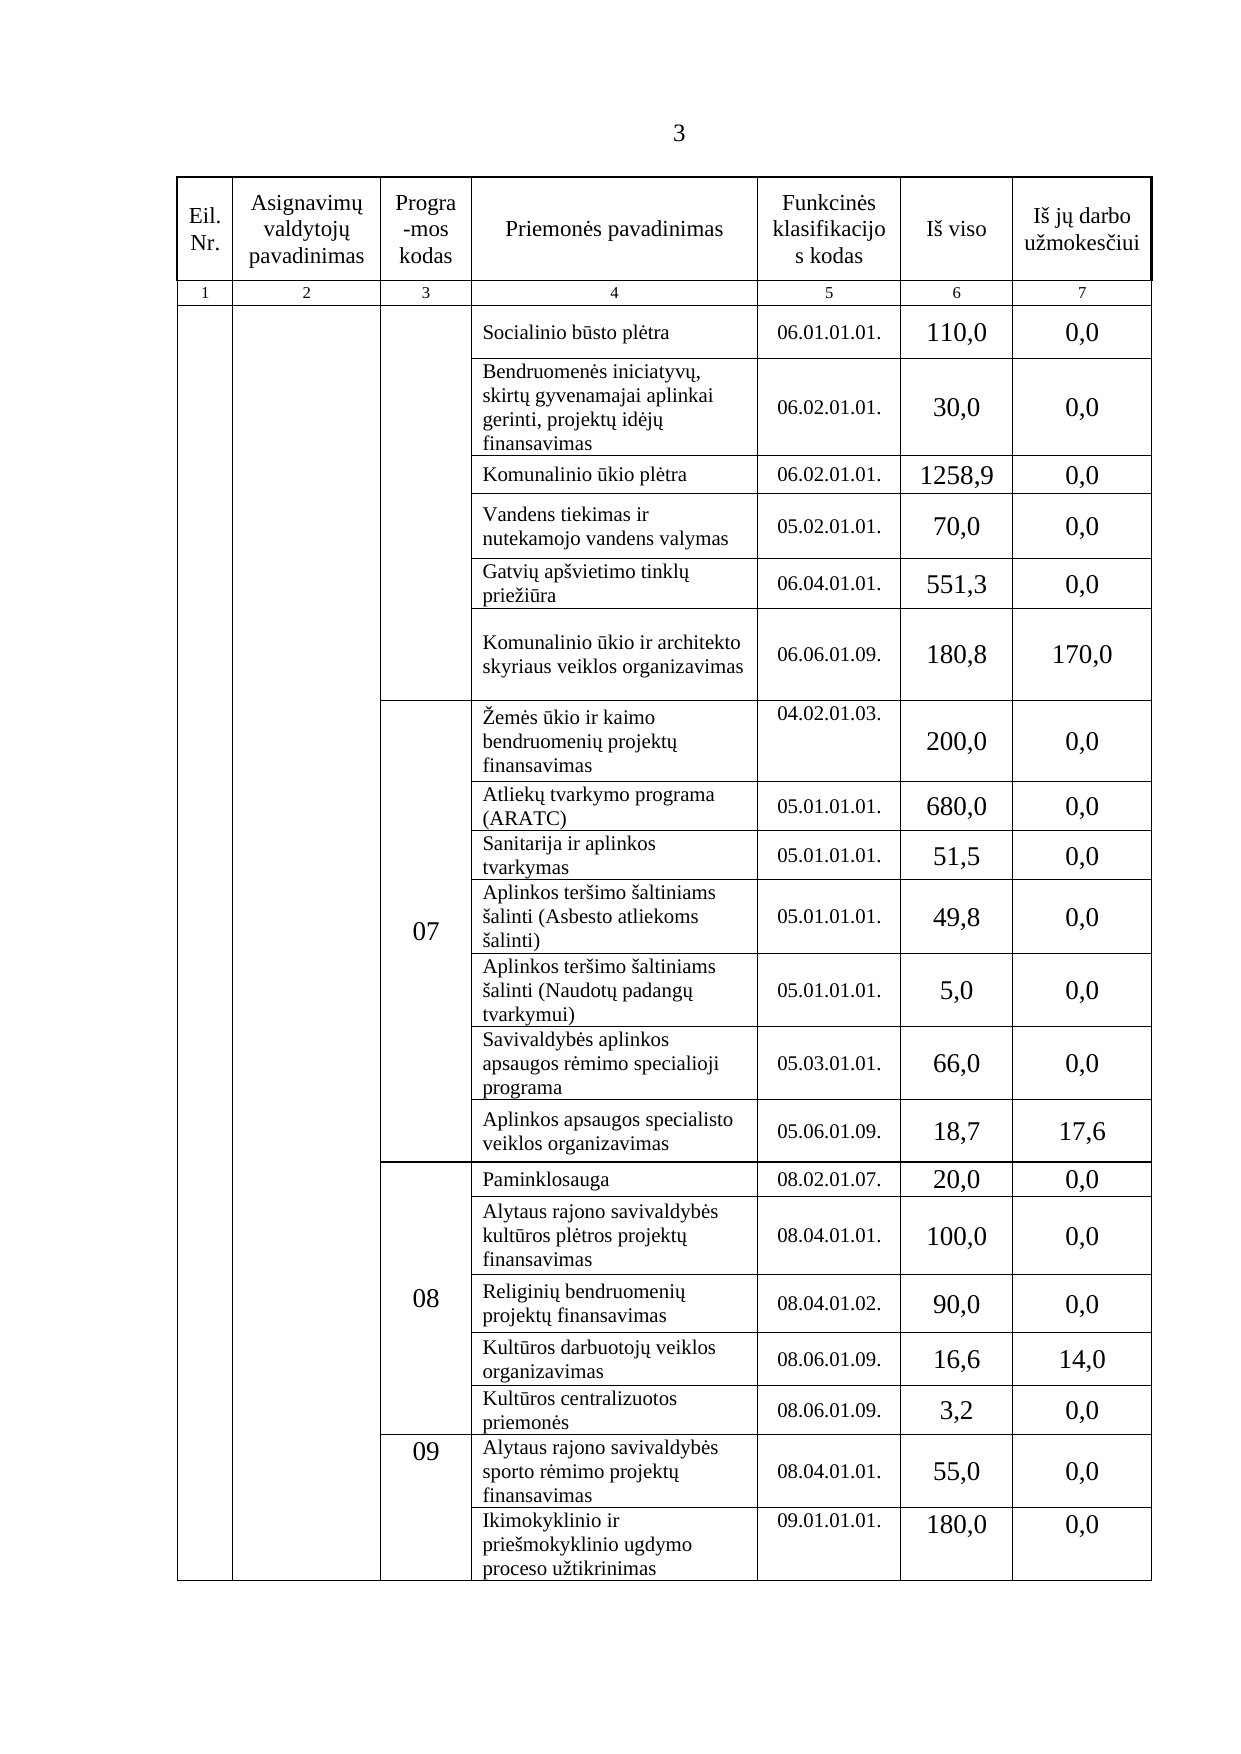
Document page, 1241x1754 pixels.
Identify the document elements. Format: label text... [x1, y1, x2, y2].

table_cell [1179, 305, 1185, 358]
table_cell 30,0 [901, 359, 1012, 455]
table_cell 14,0 [1013, 1333, 1151, 1385]
table_cell [1179, 830, 1185, 879]
table_cell Paminklosauga [472, 1163, 757, 1196]
table_cell [1179, 608, 1185, 700]
table_cell Aplinkos teršimo šaltiniams šalinti (Asbesto atliekoms šalinti) [472, 880, 757, 952]
table_cell 09 [381, 1435, 471, 1580]
table_header Progra-mos kodas [381, 178, 471, 280]
table_cell [1152, 1196, 1179, 1274]
table_cell [1179, 1434, 1185, 1507]
table_cell [1152, 879, 1179, 952]
table_cell 110,0 [901, 306, 1012, 358]
table_cell 49,8 [901, 880, 1012, 952]
table_cell Religinių bendruomenių projektų finansavimas [472, 1275, 757, 1332]
table_cell Aplinkos apsaugos specialisto veiklos organizavimas [472, 1100, 757, 1161]
table_cell 0,0 [1013, 1435, 1151, 1507]
table_cell 0,0 [1013, 1197, 1151, 1274]
table_cell [1152, 1099, 1179, 1161]
table_cell [1179, 493, 1185, 558]
table_cell Žemės ūkio ir kaimo bendruomenių projektų finansavimas [472, 701, 757, 781]
table_cell 0,0 [1013, 880, 1151, 952]
table_cell Ikimokyklinio ir priešmokyklinio ugdymo proceso užtikrinimas [472, 1508, 757, 1580]
table_cell 08 [381, 1163, 471, 1434]
table_cell [1152, 455, 1179, 493]
table_cell Alytaus rajono savivaldybės kultūros plėtros projektų finansavimas [472, 1197, 757, 1274]
table_cell 17,6 [1013, 1100, 1151, 1161]
table_cell 66,0 [901, 1027, 1012, 1099]
table_cell [1152, 1274, 1179, 1332]
table_cell 0,0 [1013, 559, 1151, 607]
table_cell Gatvių apšvietimo tinklų priežiūra [472, 559, 757, 607]
table_cell Socialinio būsto plėtra [472, 306, 757, 358]
table_cell 5,0 [901, 954, 1012, 1026]
table_cell 08.04.01.02. [758, 1275, 900, 1332]
table_cell [1179, 953, 1185, 1026]
table_cell 05.03.01.01. [758, 1027, 900, 1099]
table_cell 55,0 [901, 1435, 1012, 1507]
table_cell 09.01.01.01. [758, 1508, 900, 1580]
table_cell [1152, 1161, 1179, 1196]
table_cell 05.01.01.01. [758, 880, 900, 952]
table_cell [381, 306, 471, 700]
table_cell [1179, 1385, 1185, 1434]
table_cell [1179, 1274, 1185, 1332]
table_cell 06.06.01.09. [758, 609, 900, 700]
table_cell Bendruomenės iniciatyvų, skirtų gyvenamajai aplinkai gerinti, projektų idėjų finansavimas [472, 359, 757, 455]
table_cell Komunalinio ūkio ir architekto skyriaus veiklos organizavimas [472, 609, 757, 700]
table_cell 04.02.01.03. [758, 701, 900, 781]
table_cell 180,8 [901, 609, 1012, 700]
table_cell 0,0 [1013, 831, 1151, 879]
table_cell 05.01.01.01. [758, 954, 900, 1026]
table_header [1156, 176, 1179, 220]
table_cell [1179, 1161, 1185, 1196]
table_cell 6 [901, 281, 1012, 305]
table_cell 08.04.01.01. [758, 1197, 900, 1274]
table_cell 551,3 [901, 559, 1012, 607]
table_cell Savivaldybės aplinkos apsaugos rėmimo specialioji programa [472, 1027, 757, 1099]
table_cell 0,0 [1013, 1386, 1151, 1434]
table_cell [1152, 700, 1179, 781]
table_cell [1179, 1026, 1185, 1099]
table_cell 170,0 [1013, 609, 1151, 700]
table_cell Sanitarija ir aplinkos tvarkymas [472, 831, 757, 879]
table_cell 05.01.01.01. [758, 831, 900, 879]
table_cell 680,0 [901, 782, 1012, 830]
table_cell [1152, 1434, 1179, 1507]
table_cell 06.02.01.01. [758, 456, 900, 493]
table_cell [1179, 1196, 1185, 1274]
table_cell [1179, 1332, 1185, 1385]
table_cell [1152, 358, 1179, 455]
table_cell Aplinkos teršimo šaltiniams šalinti (Naudotų padangų tvarkymui) [472, 954, 757, 1026]
table_cell 51,5 [901, 831, 1012, 879]
table_cell [1152, 305, 1179, 358]
table_cell [1152, 1332, 1179, 1385]
table_cell 4 [472, 281, 757, 305]
table_cell 08.02.01.07. [758, 1163, 900, 1196]
table_cell [1152, 781, 1179, 830]
table_cell [1179, 358, 1185, 455]
table_cell 0,0 [1013, 494, 1151, 558]
table_cell 20,0 [901, 1163, 1012, 1196]
table_cell 3,2 [901, 1386, 1012, 1434]
table_cell [1152, 608, 1179, 700]
table_header Iš viso [901, 178, 1012, 280]
table_cell [1179, 700, 1185, 781]
table_cell [1179, 220, 1185, 280]
table_cell [1152, 1385, 1179, 1434]
table_cell 1258,9 [901, 456, 1012, 493]
table_cell [1179, 558, 1185, 607]
table_cell [1179, 280, 1185, 305]
table_cell 0,0 [1013, 1027, 1151, 1099]
table_cell Komunalinio ūkio plėtra [472, 456, 757, 493]
table_cell [1152, 280, 1179, 305]
table_cell [1152, 1026, 1179, 1099]
table_cell 05.06.01.09. [758, 1100, 900, 1161]
table_cell 0,0 [1013, 701, 1151, 781]
table_cell 200,0 [901, 701, 1012, 781]
table_cell Atliekų tvarkymo programa (ARATC) [472, 782, 757, 830]
table_cell 0,0 [1013, 782, 1151, 830]
table_cell 08.04.01.01. [758, 1435, 900, 1507]
table_cell Kultūros centralizuotos priemonės [472, 1386, 757, 1434]
table_cell 180,0 [901, 1508, 1012, 1580]
table_cell 0,0 [1013, 306, 1151, 358]
table_cell 7 [1013, 281, 1151, 305]
table_header Priemonės pavadinimas [472, 178, 757, 280]
table_cell [1152, 830, 1179, 879]
table_header [1179, 176, 1185, 220]
table_cell [1179, 781, 1185, 830]
table_cell [1179, 879, 1185, 952]
table_cell 0,0 [1013, 1275, 1151, 1332]
table_header Asignavimų valdytojų pavadinimas [233, 178, 380, 280]
table_cell [233, 306, 380, 1580]
table_cell 08.06.01.09. [758, 1333, 900, 1385]
table_cell Vandens tiekimas ir nutekamojo vandens valymas [472, 494, 757, 558]
table_cell 05.02.01.01. [758, 494, 900, 558]
table_cell 08.06.01.09. [758, 1386, 900, 1434]
table_cell 18,7 [901, 1100, 1012, 1161]
table_cell 06.04.01.01. [758, 559, 900, 607]
table_cell [1179, 1099, 1185, 1161]
table_cell [1152, 953, 1179, 1026]
table_cell Kultūros darbuotojų veiklos organizavimas [472, 1333, 757, 1385]
table_cell 0,0 [1013, 359, 1151, 455]
table_cell [1152, 558, 1179, 607]
table_cell [178, 306, 232, 1580]
table_cell 100,0 [901, 1197, 1012, 1274]
table_cell 0,0 [1013, 1163, 1151, 1196]
table_cell [1153, 220, 1179, 280]
table_cell [1179, 455, 1185, 493]
table_cell 06.01.01.01. [758, 306, 900, 358]
table_cell 90,0 [901, 1275, 1012, 1332]
table_header Eil. Nr. [178, 178, 232, 280]
table_cell 0,0 [1013, 954, 1151, 1026]
table_header Funkcinės klasifikacijos kodas [758, 178, 900, 280]
table_cell 0,0 [1013, 1508, 1151, 1580]
table_cell [1179, 1507, 1185, 1580]
table_cell 70,0 [901, 494, 1012, 558]
table_cell 1 [178, 281, 232, 305]
table_cell 2 [233, 281, 380, 305]
table_cell 06.02.01.01. [758, 359, 900, 455]
table_cell 5 [758, 281, 900, 305]
table_cell 07 [381, 701, 471, 1161]
table_cell 16,6 [901, 1333, 1012, 1385]
table_cell Alytaus rajono savivaldybės sporto rėmimo projektų finansavimas [472, 1435, 757, 1507]
table_cell 3 [381, 281, 471, 305]
table_cell 0,0 [1013, 456, 1151, 493]
table_cell [1152, 493, 1179, 558]
table_cell [1152, 1507, 1179, 1580]
table_header Iš jų darbo užmokesčiui [1013, 178, 1150, 280]
table_cell 05.01.01.01. [758, 782, 900, 830]
